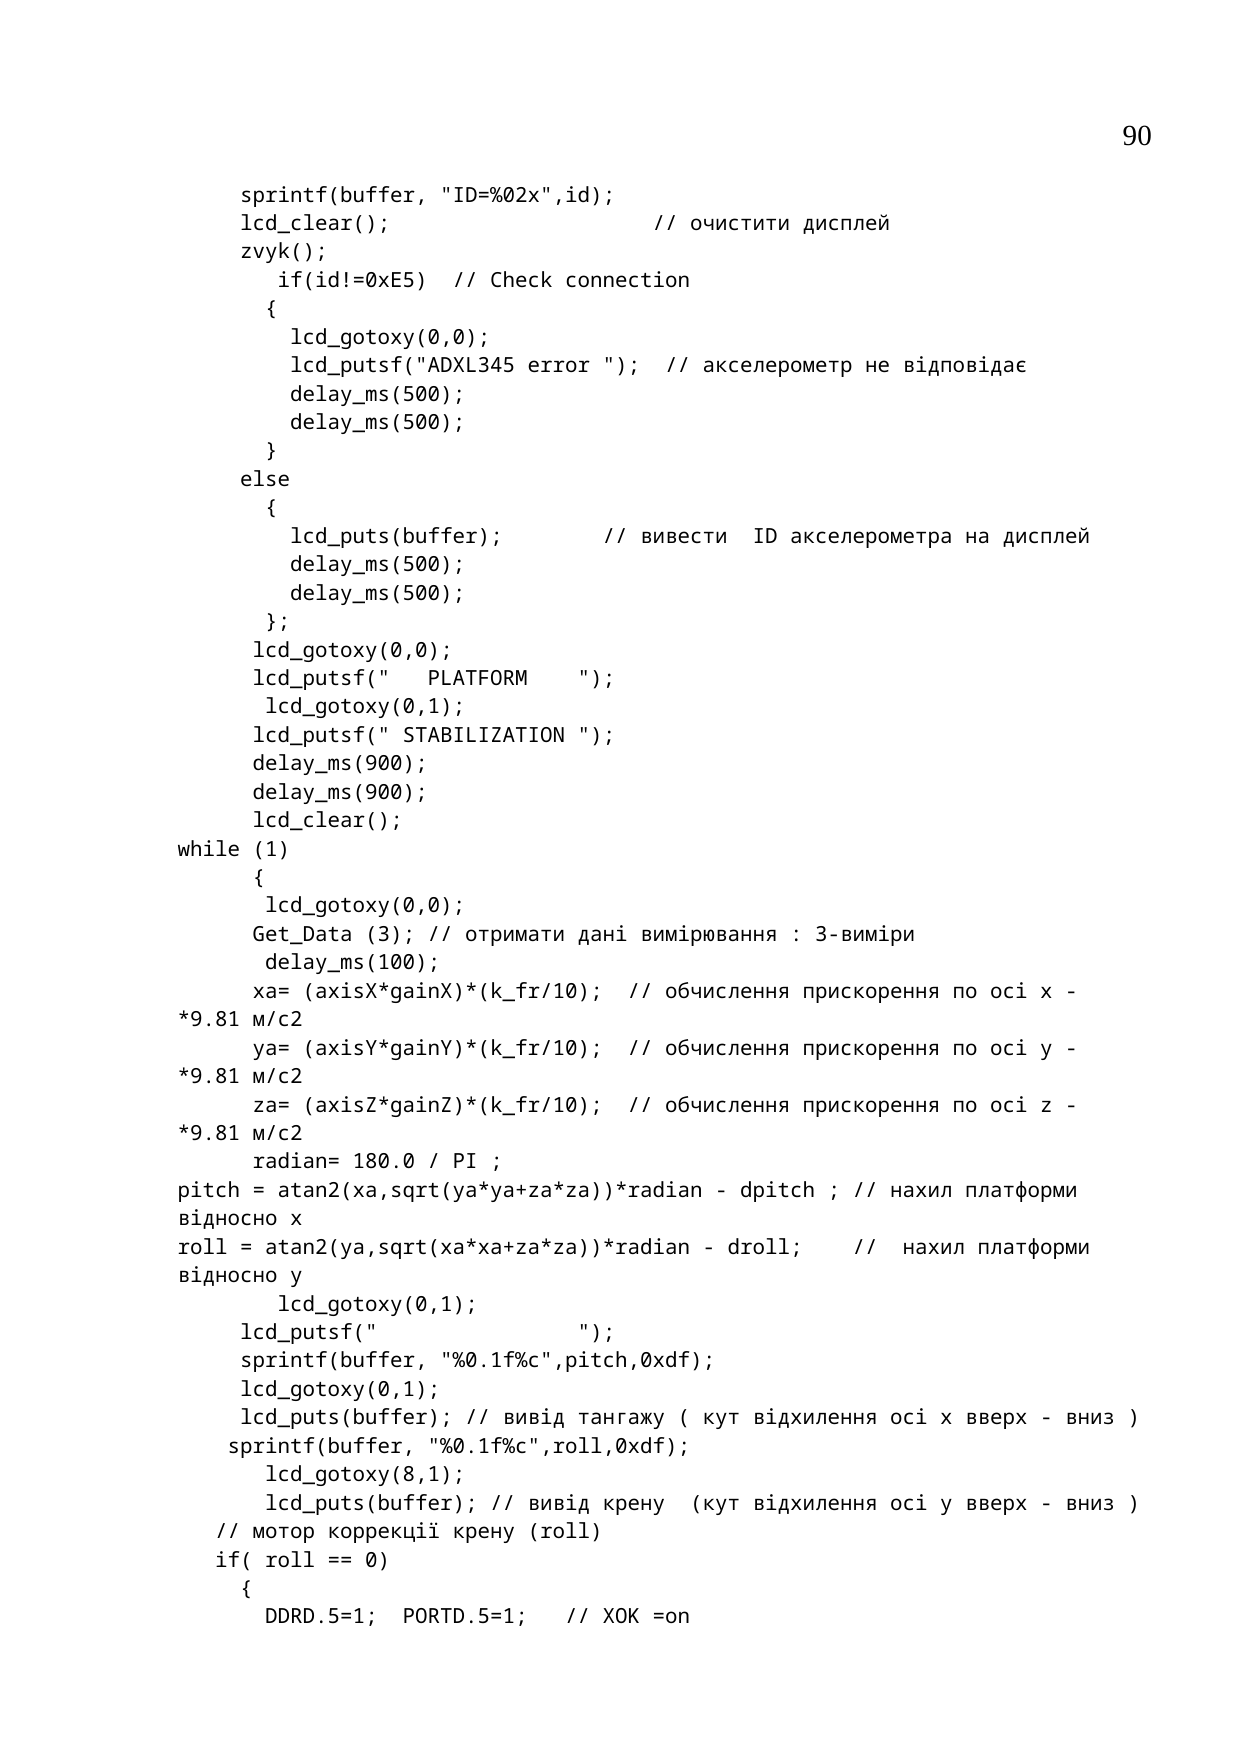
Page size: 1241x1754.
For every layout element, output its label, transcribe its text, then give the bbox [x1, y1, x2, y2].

text Get_Data (3); // отримати дані вимірювання : 3-виміри [177, 919, 1152, 947]
text lcd_puts(buffer); // вивести ID акселерометра на дисплей [177, 521, 1152, 549]
text lcd_putsf("ADXL345 error "); // акселерометр не відповідає [177, 350, 1152, 379]
text lcd_gotoxy(0,1); [177, 1374, 1152, 1402]
text radian= 180.0 / PI ; [177, 1147, 1152, 1175]
text sprintf(buffer, "%0.1f%c",pitch,0xdf); [177, 1346, 1152, 1374]
text lcd_puts(buffer); // вивід тангажу ( кут відхилення осі х вверх - вниз ) [177, 1402, 1152, 1431]
text ya= (axisY*gainY)*(k_fr/10); // обчислення прискорення по осі y - *9.81 м/c2 [177, 1033, 1152, 1090]
text lcd_putsf(" STABILIZATION "); [177, 720, 1152, 748]
text { [177, 492, 1152, 521]
text if( roll == 0) [177, 1545, 1152, 1573]
text while (1) [177, 834, 1152, 862]
text if(id!=0xE5) // Check connection [177, 265, 1152, 293]
text lcd_gotoxy(0,0); [177, 635, 1152, 663]
text za= (axisZ*gainZ)*(k_fr/10); // обчислення прискорення по осі z - *9.81 м/c2 [177, 1090, 1152, 1147]
text delay_ms(500); [177, 549, 1152, 578]
text sprintf(buffer, "ID=%02x",id); [177, 180, 1152, 208]
text lcd_clear(); // очистити дисплей [177, 208, 1152, 237]
text lcd_putsf(" PLATFORM "); [177, 663, 1152, 692]
text delay_ms(100); [177, 947, 1152, 976]
text xa= (axisX*gainX)*(k_fr/10); // обчислення прискорення по осі х - *9.81 м/c2 [177, 976, 1152, 1033]
text } [177, 436, 1152, 464]
text lcd_clear(); [177, 805, 1152, 834]
text // мотор коррекції крену (roll) [177, 1516, 1152, 1545]
text { [177, 1573, 1152, 1602]
text sprintf(buffer, "%0.1f%c",roll,0xdf); [177, 1431, 1152, 1459]
text delay_ms(500); [177, 407, 1152, 436]
text lcd_gotoxy(0,0); [177, 322, 1152, 350]
text lcd_puts(buffer); // вивід крену (кут відхилення осі y вверх - вниз ) [177, 1488, 1152, 1516]
text lcd_gotoxy(8,1); [177, 1459, 1152, 1488]
text else [177, 464, 1152, 492]
text roll = atan2(ya,sqrt(xa*xa+za*za))*radian - droll; // нахил платформи відносно y [177, 1232, 1152, 1289]
text delay_ms(900); [177, 777, 1152, 805]
text delay_ms(500); [177, 379, 1152, 407]
text lcd_gotoxy(0,1); [177, 1289, 1152, 1317]
text { [177, 862, 1152, 891]
text zvyk(); [177, 237, 1152, 265]
text lcd_putsf(" "); [177, 1317, 1152, 1346]
text lcd_gotoxy(0,1); [177, 692, 1152, 720]
text DDRD.5=1; PORTD.5=1; // XOK =on [177, 1602, 1152, 1630]
text { [177, 293, 1152, 322]
text delay_ms(500); [177, 578, 1152, 606]
text delay_ms(900); [177, 748, 1152, 777]
text pitch = atan2(xa,sqrt(ya*ya+za*za))*radian - dpitch ; // нахил платформи відносно x [177, 1175, 1152, 1232]
text }; [177, 606, 1152, 635]
text lcd_gotoxy(0,0); [177, 891, 1152, 919]
